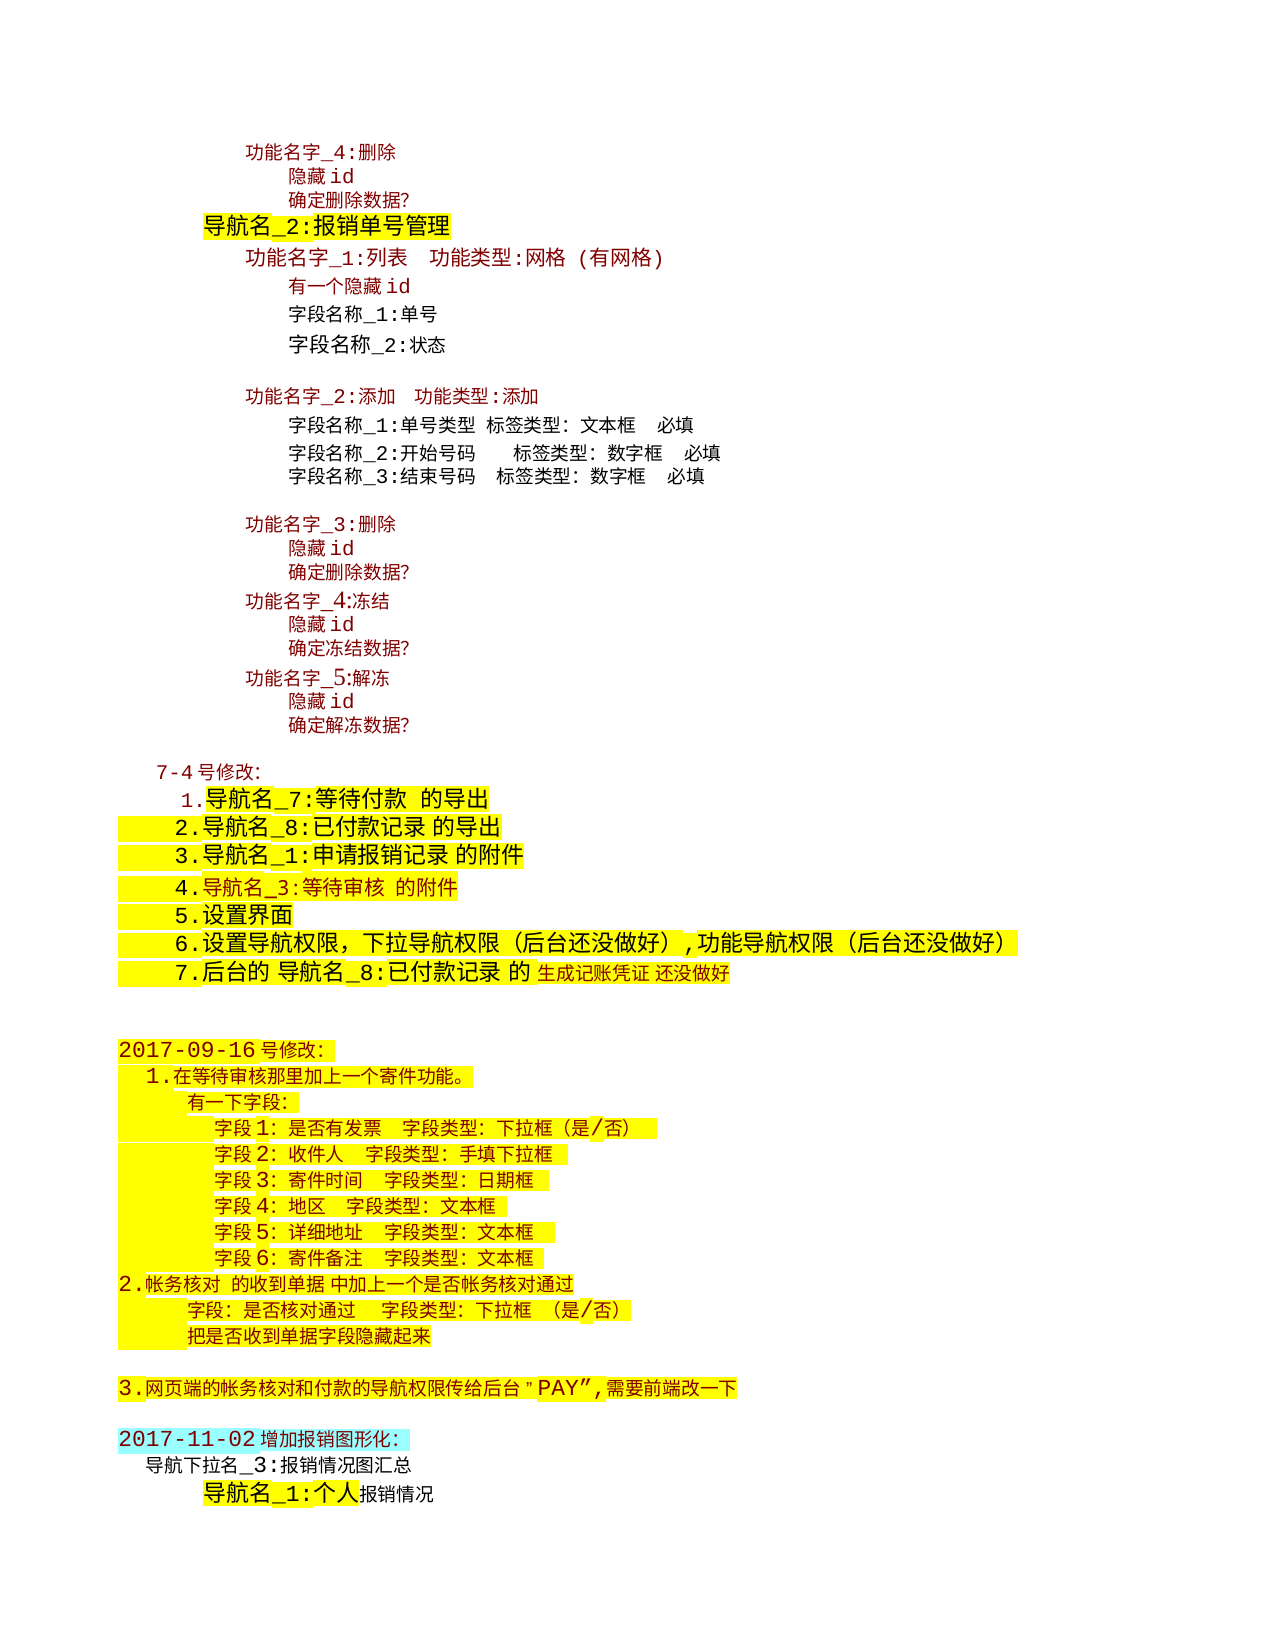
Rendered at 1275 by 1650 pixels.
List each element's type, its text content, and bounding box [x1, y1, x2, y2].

text 3.网页端的帐务核对和付款的导航权限传给后台 ” PAY”,需要前端改一下 [118, 1376, 1157, 1402]
text 字段1：是否有发票 字段类型：下拉框（是/否） [118, 1116, 1157, 1142]
text 7-4号修改： [118, 762, 1157, 786]
text 确定解冻数据？ [118, 714, 1157, 738]
text 功能名字_5:解冻 [118, 662, 1157, 691]
text 6.设置导航权限，下拉导航权限（后台还没做好）,功能导航权限（后台还没做好） [118, 930, 1157, 958]
text 确定删除数据？ [118, 561, 1157, 585]
text 字段2：收件人 字段类型：手填下拉框 [118, 1142, 1157, 1168]
text 7.后台的 导航名_8:已付款记录 的 生成记账凭证 还没做好 [118, 958, 1157, 987]
text 导航下拉名_3:报销情况图汇总 [118, 1454, 1157, 1479]
text 1.在等待审核那里加上一个寄件功能。 [118, 1064, 1157, 1091]
text 3.导航名_1:申请报销记录 的附件 [118, 842, 1157, 871]
text 功能名字_2:添加 功能类型:添加 [118, 382, 1157, 410]
text 有一下字段： [118, 1091, 1157, 1116]
text 字段5：详细地址 字段类型：文本框 [118, 1220, 1157, 1246]
text 功能名字_3:删除 [118, 514, 1157, 538]
text 导航名_1:个人报销情况 [118, 1479, 1157, 1508]
text 功能名字_4:冻结 [118, 585, 1157, 614]
text 隐藏id [118, 538, 1157, 561]
text 确定删除数据？ [118, 189, 1157, 213]
text 4.导航名_3:等待审核 的附件 [118, 871, 1157, 902]
text 2017-09-16号修改： [118, 1039, 1157, 1064]
text 5.设置界面 [118, 902, 1157, 930]
text 有一个隐藏id [118, 272, 1157, 300]
text 字段名称_3:结束号码 标签类型：数字框 必填 [118, 466, 1157, 490]
text 1.导航名_7:等待付款 的导出 [118, 786, 1157, 814]
text 隐藏id [118, 614, 1157, 638]
text 2017-11-02增加报销图形化： [118, 1428, 1157, 1454]
text 字段名称_1:单号 [118, 300, 1157, 328]
text 2.帐务核对 的收到单据 中加上一个是否帐务核对通过 [118, 1272, 1157, 1298]
text 功能名字_4:删除 [118, 142, 1157, 166]
text 字段4：地区 字段类型：文本框 [118, 1194, 1157, 1220]
text 隐藏id [118, 166, 1157, 189]
text 隐藏id [118, 691, 1157, 714]
text 确定冻结数据？ [118, 638, 1157, 662]
text 字段名称_1:单号类型 标签类型：文本框 必填 [118, 410, 1157, 438]
text 字段名称_2:开始号码 标签类型：数字框 必填 [118, 438, 1157, 466]
text 导航名_2:报销单号管理 [118, 213, 1157, 242]
text 2.导航名_8:已付款记录 的导出 [118, 814, 1157, 842]
text 字段名称_2:状态 [118, 328, 1157, 358]
text 字段：是否核对通过 字段类型：下拉框 （是/否） [118, 1298, 1157, 1324]
text 把是否收到单据字段隐藏起来 [118, 1324, 1157, 1350]
text 功能名字_1:列表 功能类型:网格 (有网格) [118, 242, 1157, 272]
text 字段6：寄件备注 字段类型：文本框 [118, 1246, 1157, 1272]
text 字段3：寄件时间 字段类型：日期框 [118, 1168, 1157, 1194]
